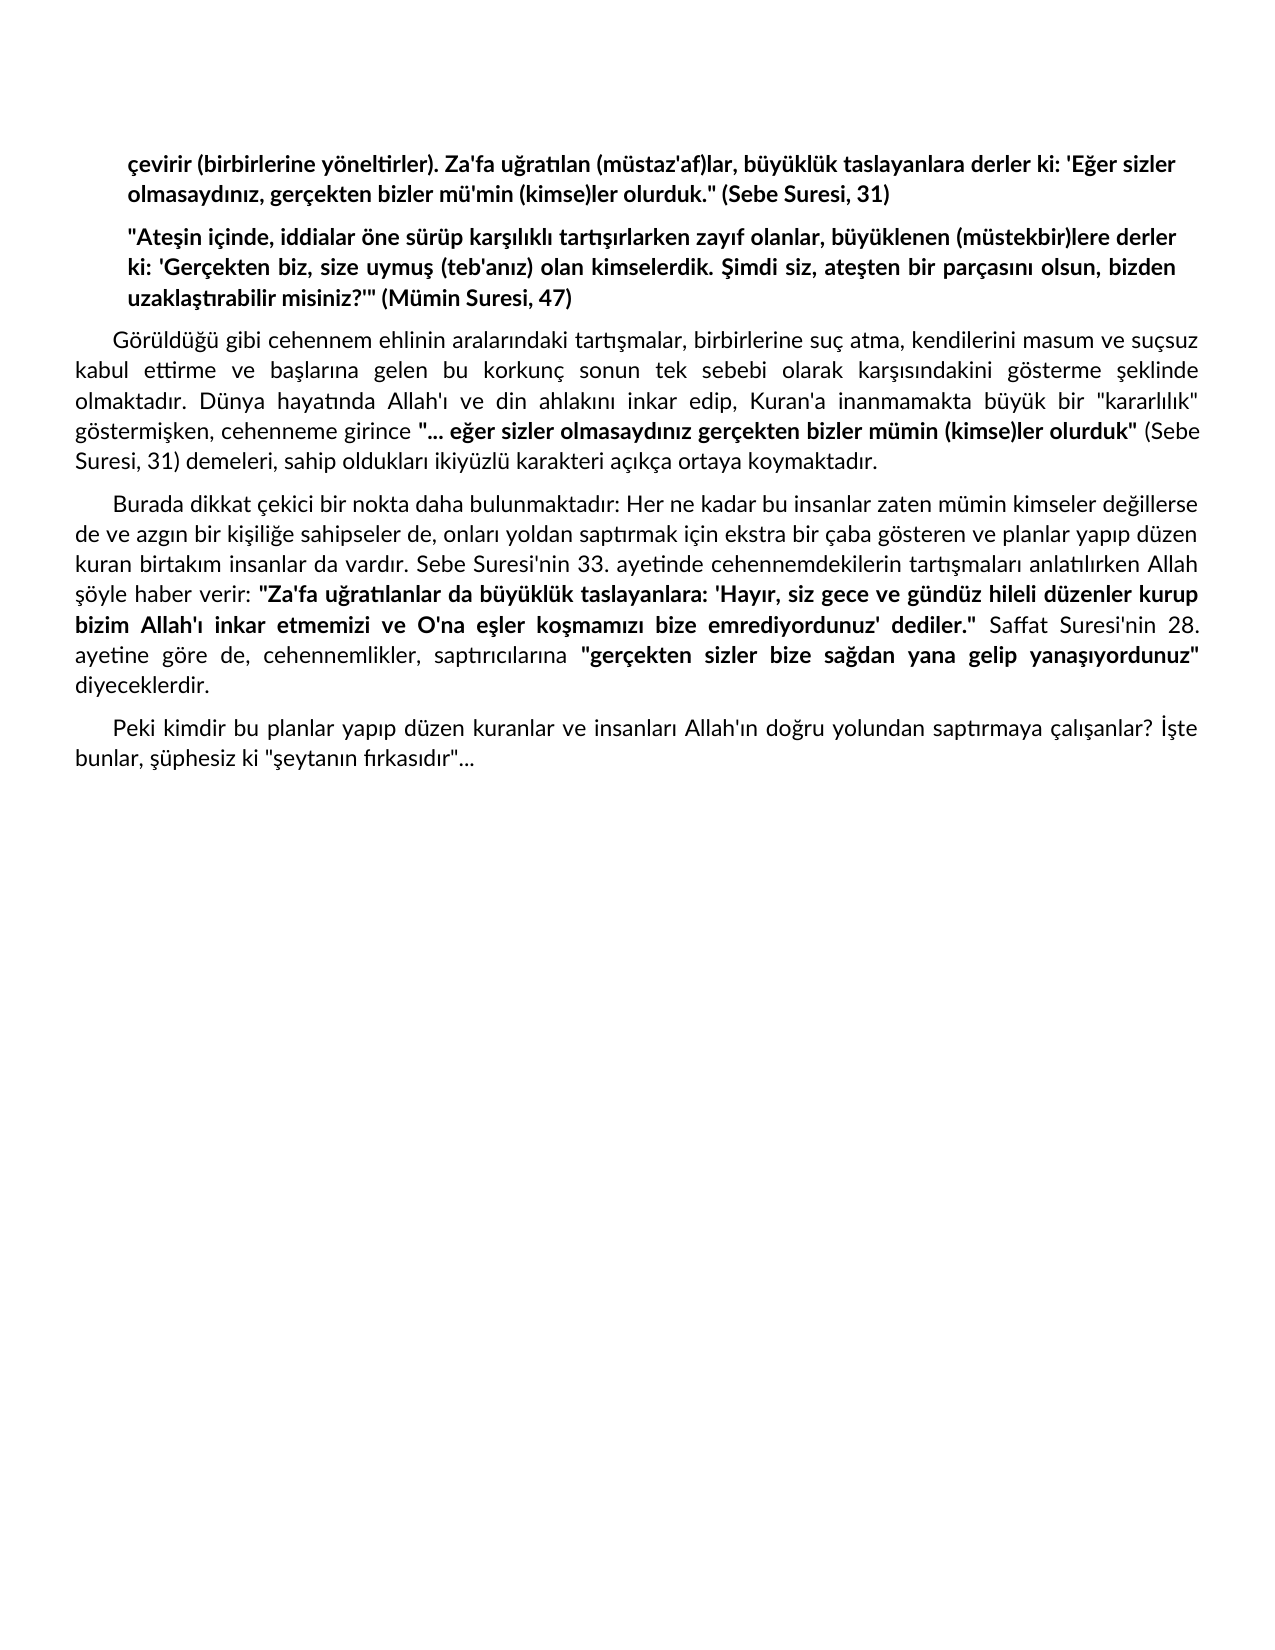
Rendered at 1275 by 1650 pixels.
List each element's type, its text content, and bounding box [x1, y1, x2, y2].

text "Ateşin içinde, iddialar öne sürüp karşılıklı tartışırlarken zayıf olanlar, büyüklenen (müstekbir)lere derler ki: 'Gerçekten biz, size uymuş (teb'anız) olan kimselerdik. Şimdi siz, ateşten bir parçasını olsun, bizden uzaklaştırabilir misiniz?'" (Mümin Suresi, 47) [127, 223, 1177, 311]
text Görüldüğü gibi cehennem ehlinin aralarındaki tartışmalar, birbirlerine suç atma, kendilerini masum ve suçsuz kabul ettirme ve başlarına gelen bu korkunç sonun tek sebebi olarak karşısındakini gösterme şeklinde olmaktadır. Dünya hayatında Allah'ı ve din ahlakını inkar edip, Kuran'a inanmamakta büyük bir "kararlılık" göstermişken, cehenneme girince "... eğer sizler olmasaydınız gerçekten bizler mümin (kimse)ler olurduk" (Sebe Suresi, 31) demeleri, sahip oldukları ikiyüzlü karakteri açıkça ortaya koymaktadır. [75, 326, 1200, 474]
text Burada dikkat çekici bir nokta daha bulunmaktadır: Her ne kadar bu insanlar zaten mümin kimseler değillerse de ve azgın bir kişiliğe sahipseler de, onları yoldan saptırmak için ekstra bir çaba gösteren ve planlar yapıp düzen kuran birtakım insanlar da vardır. Sebe Suresi'nin 33. ayetinde cehennemdekilerin tartışmaları anlatılırken Allah şöyle haber verir: "Za'fa uğratılanlar da büyüklük taslayanlara: 'Hayır, siz gece ve gündüz hileli düzenler kurup bizim Allah'ı inkar etmemizi ve O'na eşler koşmamızı bize emrediyordunuz' dediler." Saffat Suresi'nin 28. ayetine göre de, cehennemlikler, saptırıcılarına "gerçekten sizler bize sağdan yana gelip yanaşıyordunuz" diyeceklerdir. [75, 489, 1200, 698]
text Peki kimdir bu planlar yapıp düzen kuranlar ve insanları Allah'ın doğru yolundan saptırmaya çalışanlar? İşte bunlar, şüphesiz ki "şeytanın fırkasıdır"... [75, 713, 1200, 771]
text çevirir (birbirlerine yöneltirler). Za'fa uğratılan (müstaz'af)lar, büyüklük taslayanlara derler ki: 'Eğer sizler olmasaydınız, gerçekten bizler mü'min (kimse)ler olurduk." (Sebe Suresi, 31) [127, 150, 1177, 208]
